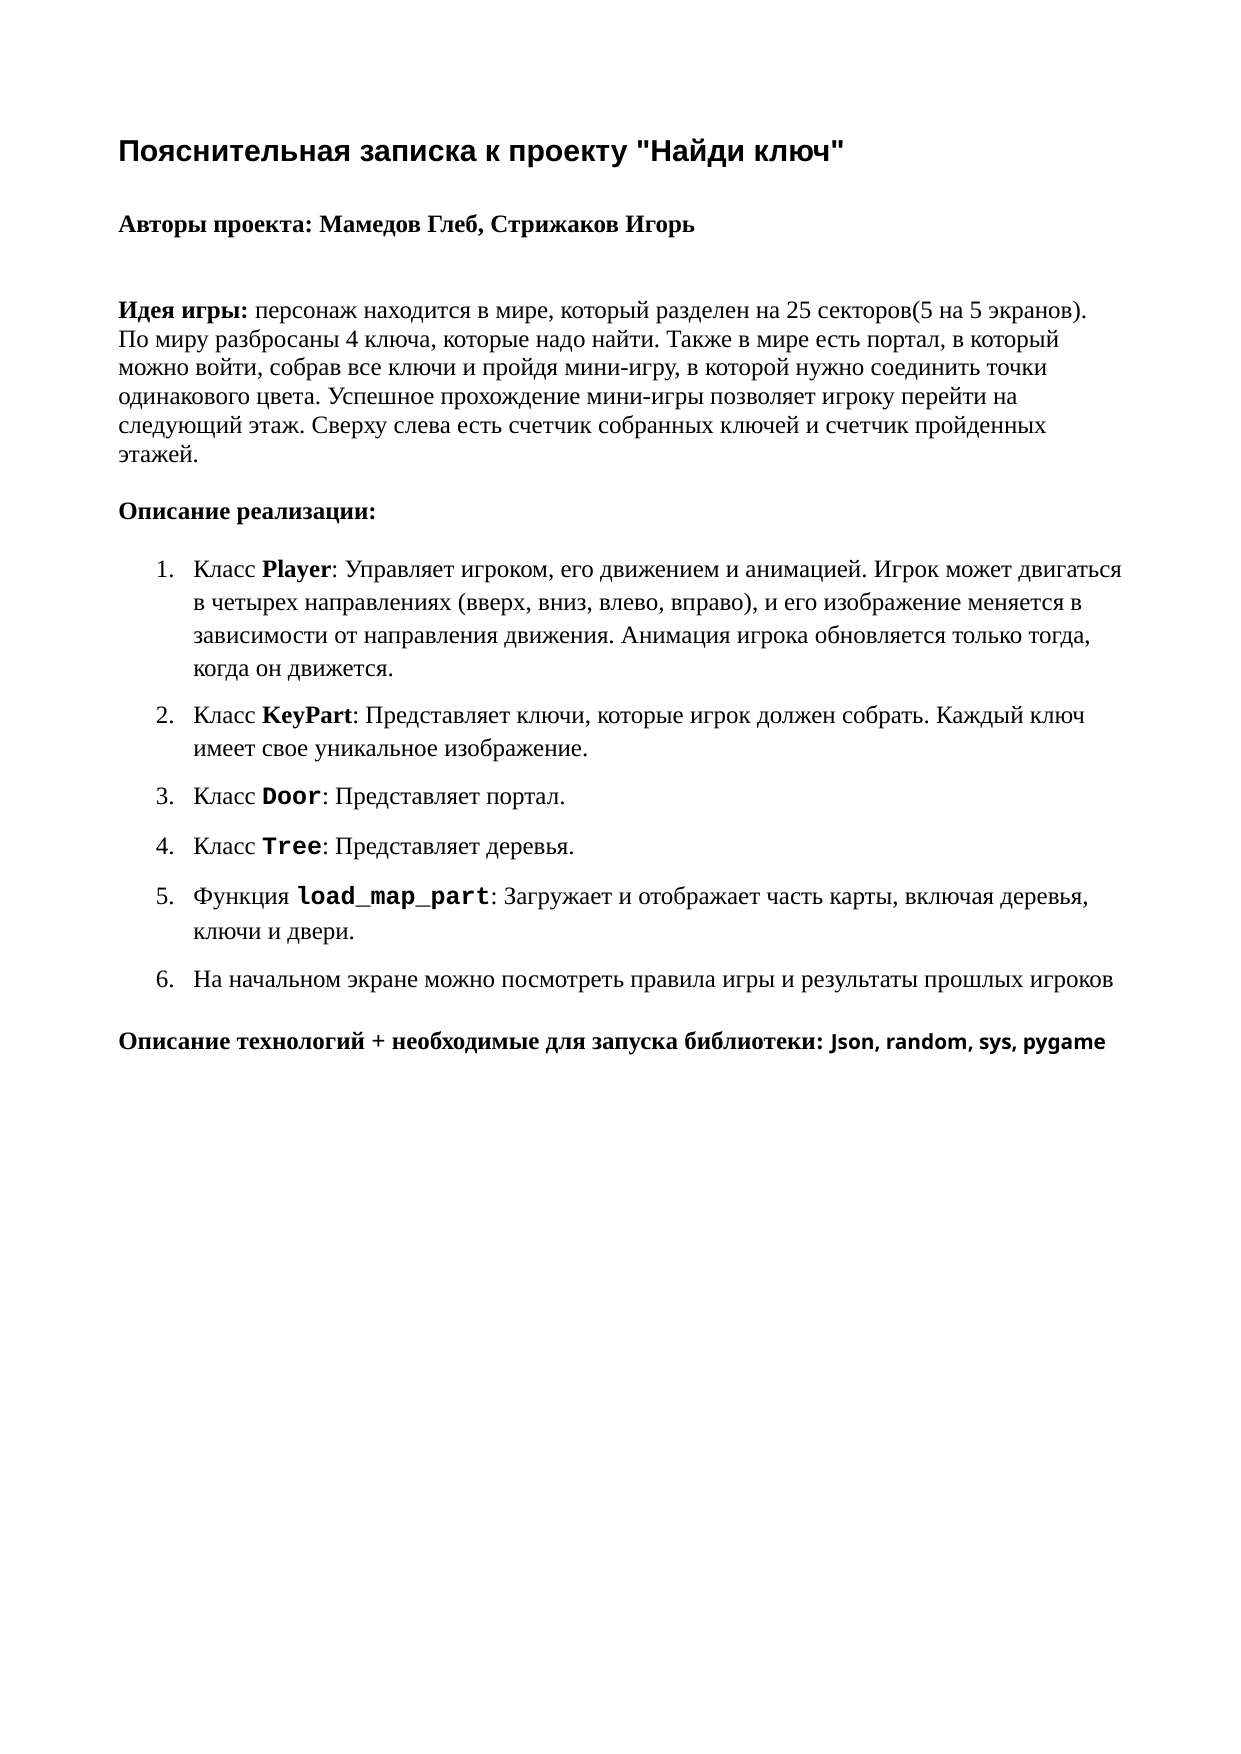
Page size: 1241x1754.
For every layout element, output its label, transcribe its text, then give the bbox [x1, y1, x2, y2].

subtitle Описание технологий + необходимые для запуска библиотеки: Json, random, sys, pygame [118, 1026, 1122, 1055]
text Описание реализации: [118, 496, 1122, 554]
list На начальном экране можно посмотреть правила игры и результаты прошлых игроков [156, 964, 1122, 992]
list Класс Player: Управляет игроком, его движением и анимацией. Игрок может двигаться в четырех направлениях (вверх, вниз, влево, вправо), и его изображение меняется в зависимости от направления движения. Анимация игрока обновляется только тогда, когда он движется. [156, 554, 1122, 682]
list Функция load_map_part: Загружает и отображает часть карты, включая деревья, ключи и двери. [156, 881, 1122, 945]
list Класс Tree: Представляет деревья. [156, 831, 1122, 862]
text Идея игры: персонаж находится в мире, который разделен на 25 секторов(5 на 5 экранов). По миру разбросаны 4 ключа, которые надо найти. Также в мире есть портал, в который можно войти, собрав все ключи и пройдя мини-игру, в которой нужно соединить точки одинакового цвета. Успешное прохождение мини-игры позволяет игроку перейти на следующий этаж. Сверху слева есть счетчик собранных ключей и счетчик пройденных этажей. [118, 295, 1122, 467]
text Авторы проекта: Мамедов Глеб, Стрижаков Игорь [118, 209, 1122, 237]
subtitle Пояснительная записка к проекту "Найди ключ" [118, 133, 1122, 167]
list Класс Door: Представляет портал. [156, 781, 1122, 812]
list Класс KeyPart: Представляет ключи, которые игрок должен собрать. Каждый ключ имеет свое уникальное изображение. [156, 700, 1122, 762]
